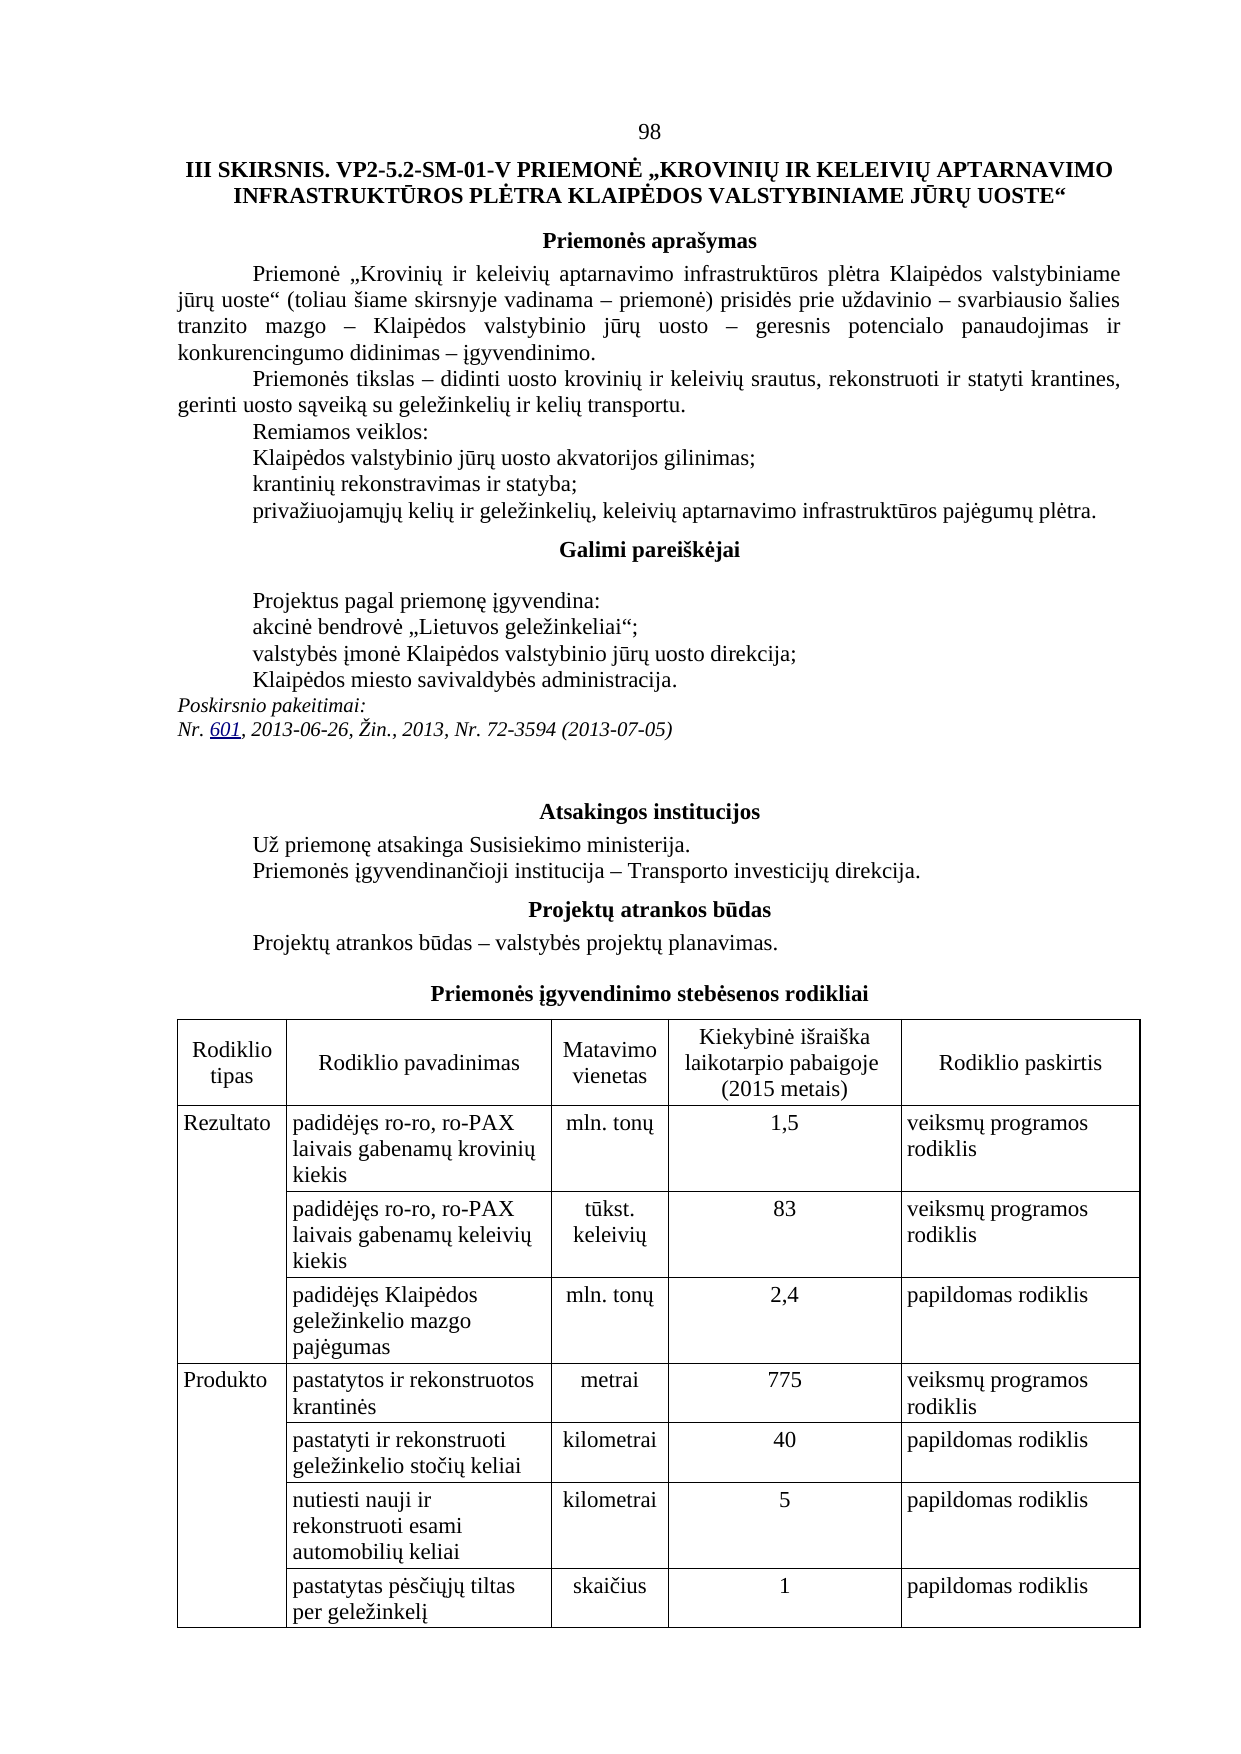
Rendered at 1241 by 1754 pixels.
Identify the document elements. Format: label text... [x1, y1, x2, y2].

table_cell papildomas rodiklis [902, 1569, 1139, 1627]
table_cell 1,5 [669, 1106, 901, 1191]
table_cell papildomas rodiklis [902, 1483, 1139, 1568]
table_cell mln. tonų [552, 1106, 668, 1191]
subtitle III SKIRSNIS. VP2-5.2-SM-01-V priemonė „krovinių ir keleivių aptarnavimo infrastruktūros plėtra klaipėdos valstybiniame jūrų uoste“ [177, 156, 1122, 208]
table_cell 40 [669, 1423, 901, 1482]
text Nr. 601, 2013-06-26, Žin., 2013, Nr. 72-3594 (2013-07-05) [177, 717, 1122, 741]
table_cell pastatytas pėsčiųjų tiltas per geležinkelį [287, 1569, 551, 1627]
table_cell 83 [669, 1192, 901, 1277]
table_cell mln. tonų [552, 1278, 668, 1363]
text Galimi pareiškėjai [177, 536, 1122, 562]
table_cell nutiesti nauji ir rekonstruoti esami automobilių keliai [287, 1483, 551, 1568]
table_cell veiksmų programos rodiklis [902, 1364, 1139, 1422]
table_cell skaičius [552, 1569, 668, 1627]
table_cell padidėjęs ro-ro, ro-PAX laivais gabenamų keleivių kiekis [287, 1192, 551, 1277]
text valstybės įmonė Klaipėdos valstybinio jūrų uosto direkcija; [177, 640, 1122, 666]
text Poskirsnio pakeitimai: [177, 692, 1122, 717]
table_cell Produkto [178, 1364, 286, 1627]
table_header Rodiklio tipas [178, 1020, 286, 1105]
table_header Rodiklio paskirtis [902, 1020, 1139, 1105]
text Priemonės aprašymas [177, 227, 1122, 253]
table_cell pastatytos ir rekonstruotos krantinės [287, 1364, 551, 1422]
table_cell padidėjęs Klaipėdos geležinkelio mazgo pajėgumas [287, 1278, 551, 1363]
table_cell padidėjęs ro-ro, ro-PAX laivais gabenamų krovinių kiekis [287, 1106, 551, 1191]
text Klaipėdos miesto savivaldybės administracija. [177, 666, 1122, 692]
text Už priemonę atsakinga Susisiekimo ministerija. [177, 831, 1122, 857]
table_cell 5 [669, 1483, 901, 1568]
text Projektų atrankos būdas – valstybės projektų planavimas. [177, 929, 1122, 955]
text Priemonės įgyvendinančioji institucija – Transporto investicijų direkcija. [177, 857, 1122, 883]
text Priemonė „Krovinių ir keleivių aptarnavimo infrastruktūros plėtra Klaipėdos valstybiniame jūrų uoste“ (toliau šiame skirsnyje vadinama – priemonė) prisidės prie uždavinio – svarbiausio šalies tranzito mazgo – Klaipėdos valstybinio jūrų uosto – geresnis potencialo panaudojimas ir konkurencingumo didinimas – įgyvendinimo. [177, 260, 1122, 365]
table_cell 2,4 [669, 1278, 901, 1363]
table_cell 775 [669, 1364, 901, 1422]
table_cell Rezultato [178, 1106, 286, 1363]
table_cell papildomas rodiklis [902, 1423, 1139, 1482]
text krantinių rekonstravimas ir statyba; [177, 471, 1122, 497]
table_cell veiksmų programos rodiklis [902, 1106, 1139, 1191]
text Projektų atrankos būdas [177, 896, 1122, 922]
table_cell kilometrai [552, 1423, 668, 1482]
table_cell metrai [552, 1364, 668, 1422]
table_cell 1 [669, 1569, 901, 1627]
text Klaipėdos valstybinio jūrų uosto akvatorijos gilinimas; [177, 444, 1122, 471]
text Atsakingos institucijos [177, 798, 1122, 824]
text Priemonės įgyvendinimo stebėsenos rodikliai [177, 980, 1122, 1006]
table_header Rodiklio pavadinimas [287, 1020, 551, 1105]
table_cell tūkst. keleivių [552, 1192, 668, 1277]
text Projektus pagal priemonę įgyvendina: [177, 587, 1122, 613]
table_cell pastatyti ir rekonstruoti geležinkelio stočių keliai [287, 1423, 551, 1482]
text akcinė bendrovė „Lietuvos geležinkeliai“; [177, 613, 1122, 640]
table_cell kilometrai [552, 1483, 668, 1568]
table_header Kiekybinė išraiška laikotarpio pabaigoje (2015 metais) [669, 1020, 901, 1105]
text Priemonės tikslas – didinti uosto krovinių ir keleivių srautus, rekonstruoti ir statyti krantines, gerinti uosto sąveiką su geležinkelių ir kelių transportu. [177, 365, 1122, 418]
table_cell veiksmų programos rodiklis [902, 1192, 1139, 1277]
table_cell papildomas rodiklis [902, 1278, 1139, 1363]
table_header Matavimo vienetas [552, 1020, 668, 1105]
text privažiuojamųjų kelių ir geležinkelių, keleivių aptarnavimo infrastruktūros pajėgumų plėtra. [177, 497, 1122, 523]
text Remiamos veiklos: [177, 418, 1122, 444]
